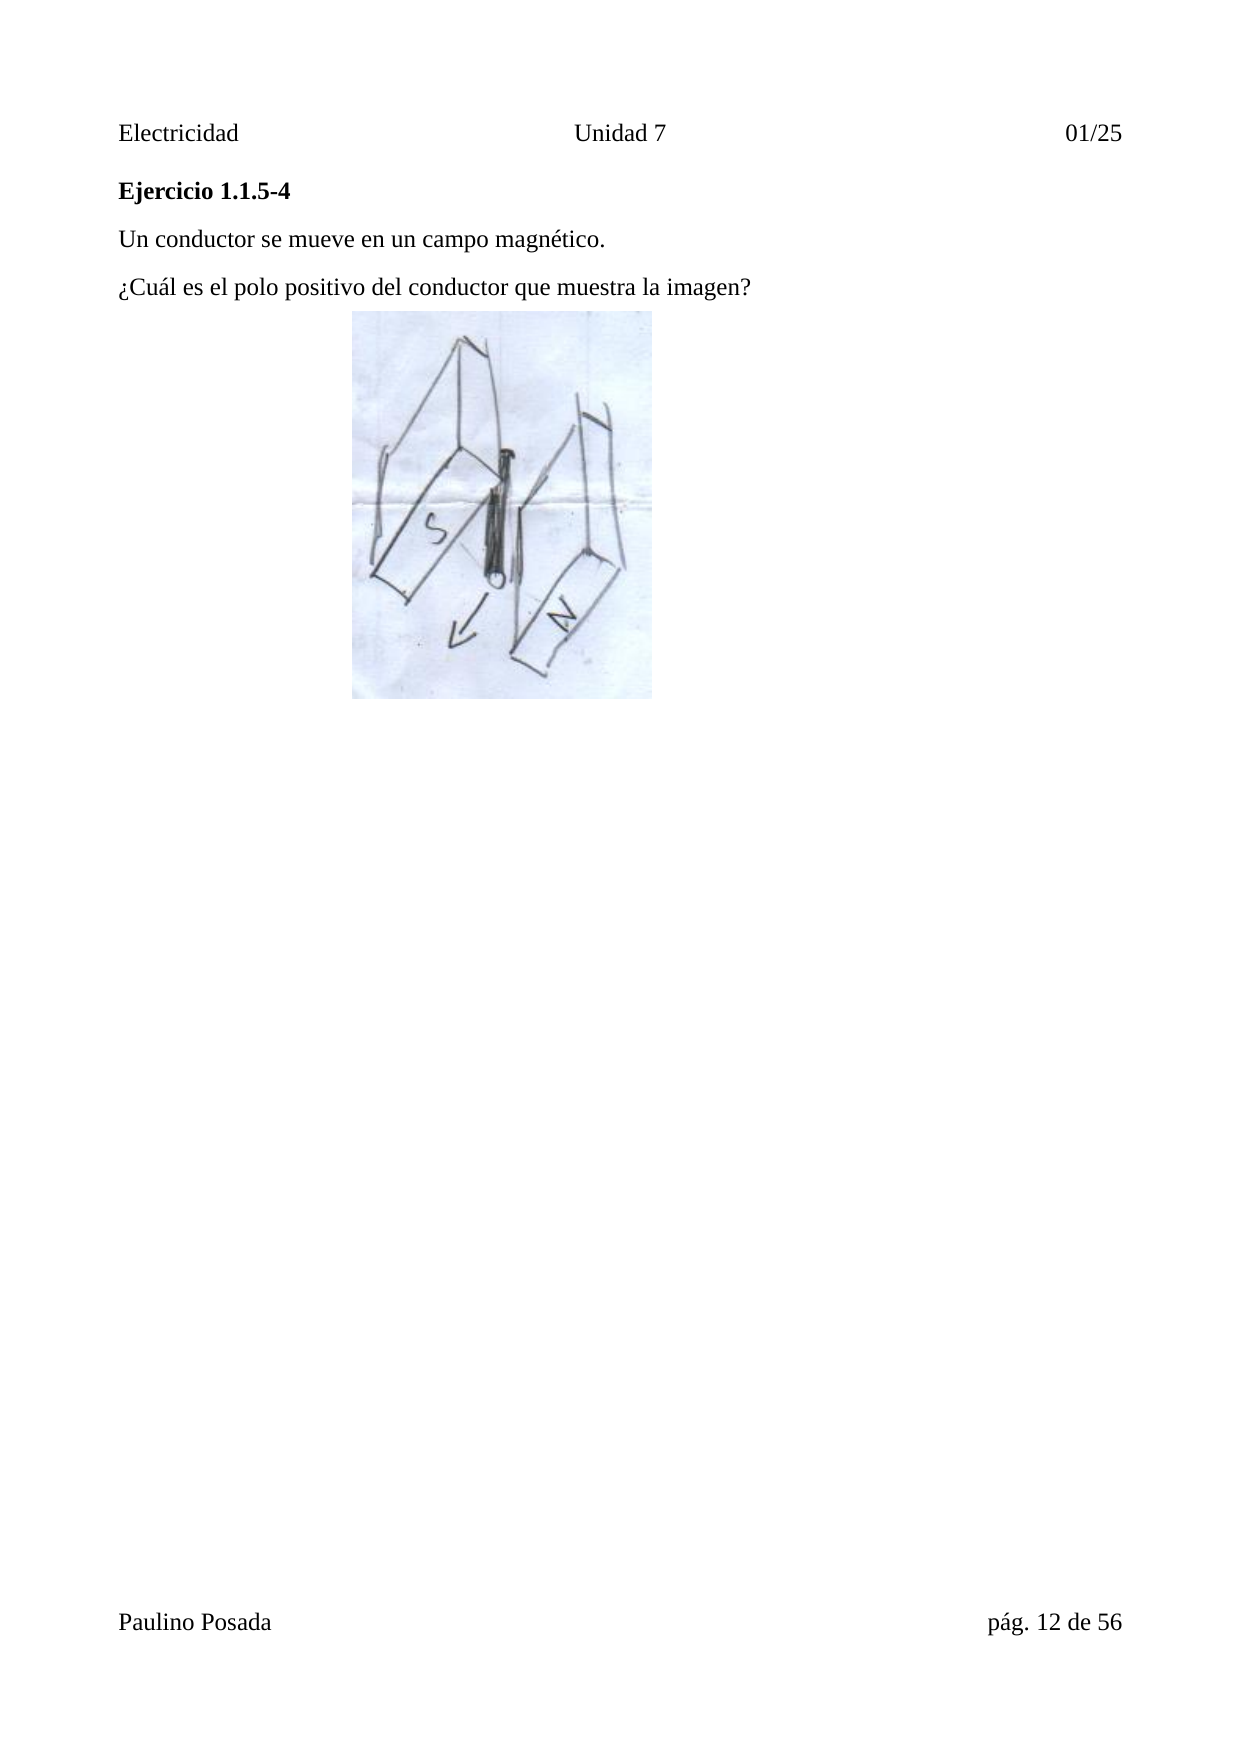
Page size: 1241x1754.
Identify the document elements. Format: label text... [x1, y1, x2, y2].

text ¿Cuál es el polo positivo del conductor que muestra la imagen? [118, 272, 1122, 300]
picture [352, 311, 652, 699]
text Un conductor se mueve en un campo magnético. [118, 224, 1122, 253]
text Ejercicio 1.1.5-4 [118, 176, 1122, 205]
